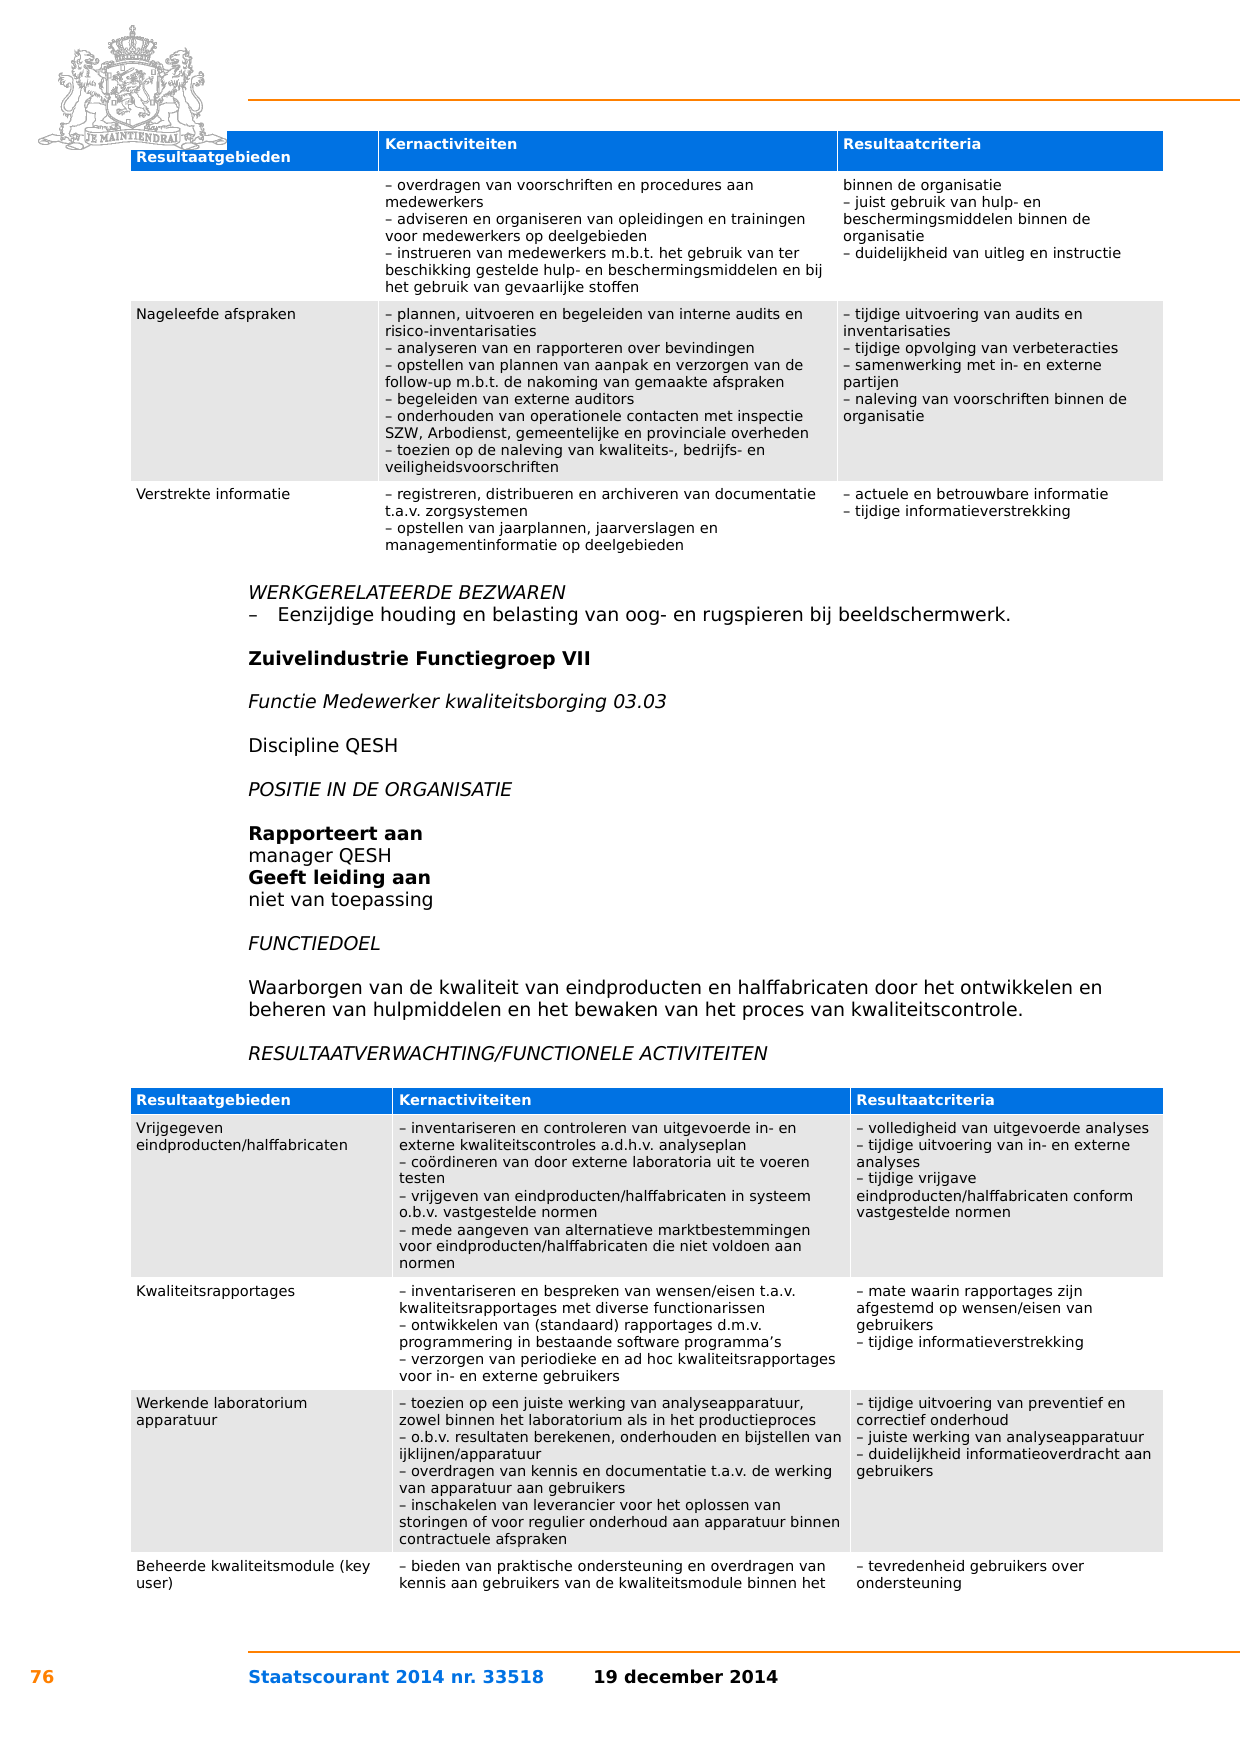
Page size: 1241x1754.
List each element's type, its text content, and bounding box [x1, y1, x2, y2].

table_header Kernactiviteiten [379, 131, 837, 171]
text niet van toepassing [248, 889, 1163, 911]
table_cell Werkende laboratorium apparatuur [131, 1390, 392, 1552]
table_cell Kwaliteitsrapportages [131, 1278, 392, 1389]
text Geeft leiding aan [248, 867, 1163, 889]
table_cell – overdragen van voorschriften en procedures aan medewerkers – adviseren en organiseren van opleidingen en trainingen voor medewerkers op deelgebieden – instrueren van medewerkers m.b.t. het gebruik van ter beschikking gestelde hulp- en beschermingsmiddelen en bij het gebruik van gevaarlijke stoffen [379, 172, 837, 300]
table_cell – volledigheid van uitgevoerde analyses – tijdige uitvoering van in- en externe analyses – tijdige vrijgave eindproducten/halffabricaten conform vastgestelde normen [851, 1115, 1163, 1277]
picture [38, 25, 227, 150]
table_cell – toezien op een juiste werking van analyseapparatuur, zowel binnen het laboratorium als in het productieproces – o.b.v. resultaten berekenen, onderhouden en bijstellen van ijklijnen/apparatuur – overdragen van kennis en documentatie t.a.v. de werking van apparatuur aan gebruikers – inschakelen van leverancier voor het oplossen van storingen of voor regulier onderhoud aan apparatuur binnen contractuele afspraken [393, 1390, 850, 1552]
table_cell – tijdige uitvoering van audits en inventarisaties – tijdige opvolging van verbeteracties – samenwerking met in- en externe partijen – naleving van voorschriften binnen de organisatie [838, 301, 1163, 481]
table_cell [131, 172, 378, 300]
subtitle WERKGERELATEERDE BEZWAREN [248, 582, 1163, 604]
subtitle Functie Medewerker kwaliteitsborging 03.03 [248, 691, 1163, 713]
text Rapporteert aan [248, 823, 1163, 845]
table_cell – actuele en betrouwbare informatie – tijdige informatieverstrekking [838, 482, 1163, 559]
table_cell – mate waarin rapportages zijn afgestemd op wensen/eisen van gebruikers – tijdige informatieverstrekking [851, 1278, 1163, 1389]
text – Eenzijdige houding en belasting van oog- en rugspieren bij beeldschermwerk. [248, 604, 1163, 626]
table_cell Verstrekte informatie [131, 482, 378, 559]
subtitle Discipline QESH [248, 735, 1163, 757]
text Waarborgen van de kwaliteit van eindproducten en halffabricaten door het ontwikkelen en beheren van hulpmiddelen en het bewaken van het proces van kwaliteitscontrole. [248, 977, 1163, 1021]
table_cell – bieden van praktische ondersteuning en overdragen van kennis aan gebruikers van de kwaliteitsmodule binnen het [393, 1554, 850, 1597]
table_cell – inventariseren en controleren van uitgevoerde in- en externe kwaliteitscontroles a.d.h.v. analyseplan – coördineren van door externe laboratoria uit te voeren testen – vrijgeven van eindproducten/halffabricaten in systeem o.b.v. vastgestelde normen – mede aangeven van alternatieve marktbestemmingen voor eindproducten/halffabricaten die niet voldoen aan normen [393, 1115, 850, 1277]
subtitle POSITIE IN DE ORGANISATIE [248, 779, 1163, 801]
table_cell binnen de organisatie – juist gebruik van hulp- en beschermingsmiddelen binnen de organisatie – duidelijkheid van uitleg en instructie [838, 172, 1163, 300]
table_cell Vrijgegeven eindproducten/halffabricaten [131, 1115, 392, 1277]
table_cell – registreren, distribueren en archiveren van documentatie t.a.v. zorgsystemen – opstellen van jaarplannen, jaarverslagen en managementinformatie op deelgebieden [379, 482, 837, 559]
text manager QESH [248, 845, 1163, 867]
table_cell – inventariseren en bespreken van wensen/eisen t.a.v. kwaliteitsrapportages met diverse functionarissen – ontwikkelen van (standaard) rapportages d.m.v. programmering in bestaande software programma’s – verzorgen van periodieke en ad hoc kwaliteitsrapportages voor in- en externe gebruikers [393, 1278, 850, 1389]
table_cell – tijdige uitvoering van preventief en correctief onderhoud – juiste werking van analyseapparatuur – duidelijkheid informatieoverdracht aan gebruikers [851, 1390, 1163, 1552]
table_header Kernactiviteiten [393, 1088, 850, 1114]
table_cell Beheerde kwaliteitsmodule (key user) [131, 1554, 392, 1597]
subtitle RESULTAATVERWACHTING/FUNCTIONELE ACTIVITEITEN [248, 1042, 1163, 1064]
table_cell Nageleefde afspraken [131, 301, 378, 481]
table_header Resultaatgebieden [131, 131, 378, 171]
table_header Resultaatgebieden [131, 1088, 392, 1114]
subtitle FUNCTIEDOEL [248, 933, 1163, 955]
table_header Resultaatcriteria [851, 1088, 1163, 1114]
table_cell – tevredenheid gebruikers over ondersteuning [851, 1554, 1163, 1597]
table_header Resultaatcriteria [838, 131, 1163, 171]
subtitle Zuivelindustrie Functiegroep VII [248, 648, 1163, 669]
table_cell – plannen, uitvoeren en begeleiden van interne audits en risico-inventarisaties – analyseren van en rapporteren over bevindingen – opstellen van plannen van aanpak en verzorgen van de follow-up m.b.t. de nakoming van gemaakte afspraken – begeleiden van externe auditors – onderhouden van operationele contacten met inspectie SZW, Arbodienst, gemeentelijke en provinciale overheden – toezien op de naleving van kwaliteits-, bedrijfs- en veiligheidsvoorschriften [379, 301, 837, 481]
